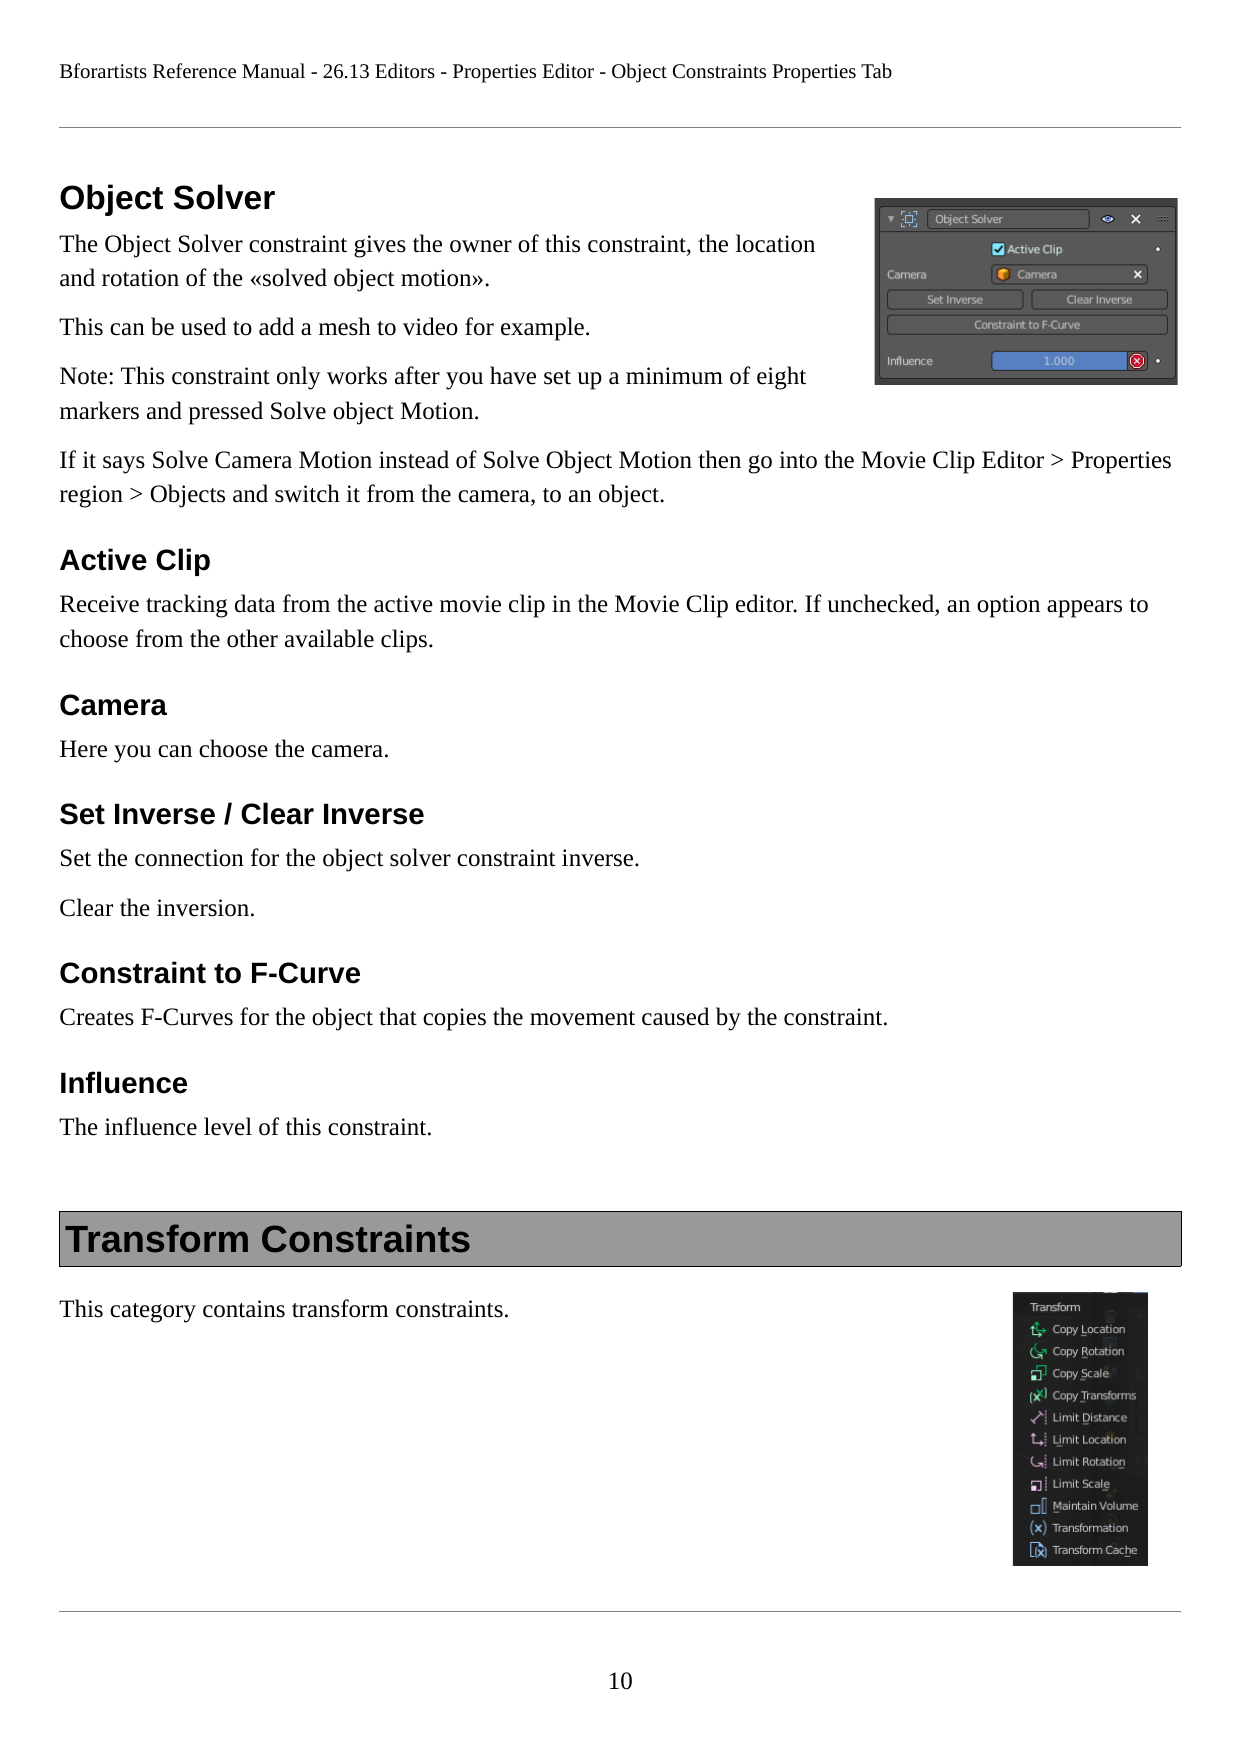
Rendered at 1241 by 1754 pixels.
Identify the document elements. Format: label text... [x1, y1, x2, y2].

text Receive tracking data from the active movie clip in the Movie Clip editor. If unchecked, an option appears to choose from the other available clips. [59, 589, 1181, 652]
subtitle Influence [59, 1066, 1181, 1100]
text The influence level of this constraint. [59, 1112, 1181, 1141]
subtitle Camera [59, 687, 1181, 721]
text This can be used to add a mesh to video for example. [59, 312, 874, 341]
text Creates F-Curves for the object that copies the movement caused by the constraint. [59, 1002, 1181, 1031]
picture [874, 198, 1178, 385]
text This category contains transform constraints. [59, 1294, 1012, 1323]
subtitle Object Solver [59, 178, 1181, 216]
text Here you can choose the camera. [59, 734, 1181, 762]
text [1148, 1294, 1181, 1323]
picture [1012, 1292, 1148, 1566]
text Clear the inversion. [59, 893, 1181, 921]
subtitle Constraint to F-Curve [59, 956, 1181, 990]
table_header Transform Constraints [60, 1212, 1181, 1266]
text Set the connection for the object solver constraint inverse. [59, 843, 1181, 872]
text Note: This constraint only works after you have set up a minimum of eight markers and pressed Solve object Motion. [59, 361, 1181, 424]
text If it says Solve Camera Motion instead of Solve Object Motion then go into the Movie Clip Editor > Properties region > Objects and switch it from the camera, to an object. [59, 445, 1181, 508]
text The Object Solver constraint gives the owner of this constraint, the location and rotation of the «solved object motion». [59, 229, 874, 292]
subtitle Set Inverse / Clear Inverse [59, 797, 1181, 831]
subtitle Active Clip [59, 543, 1181, 577]
